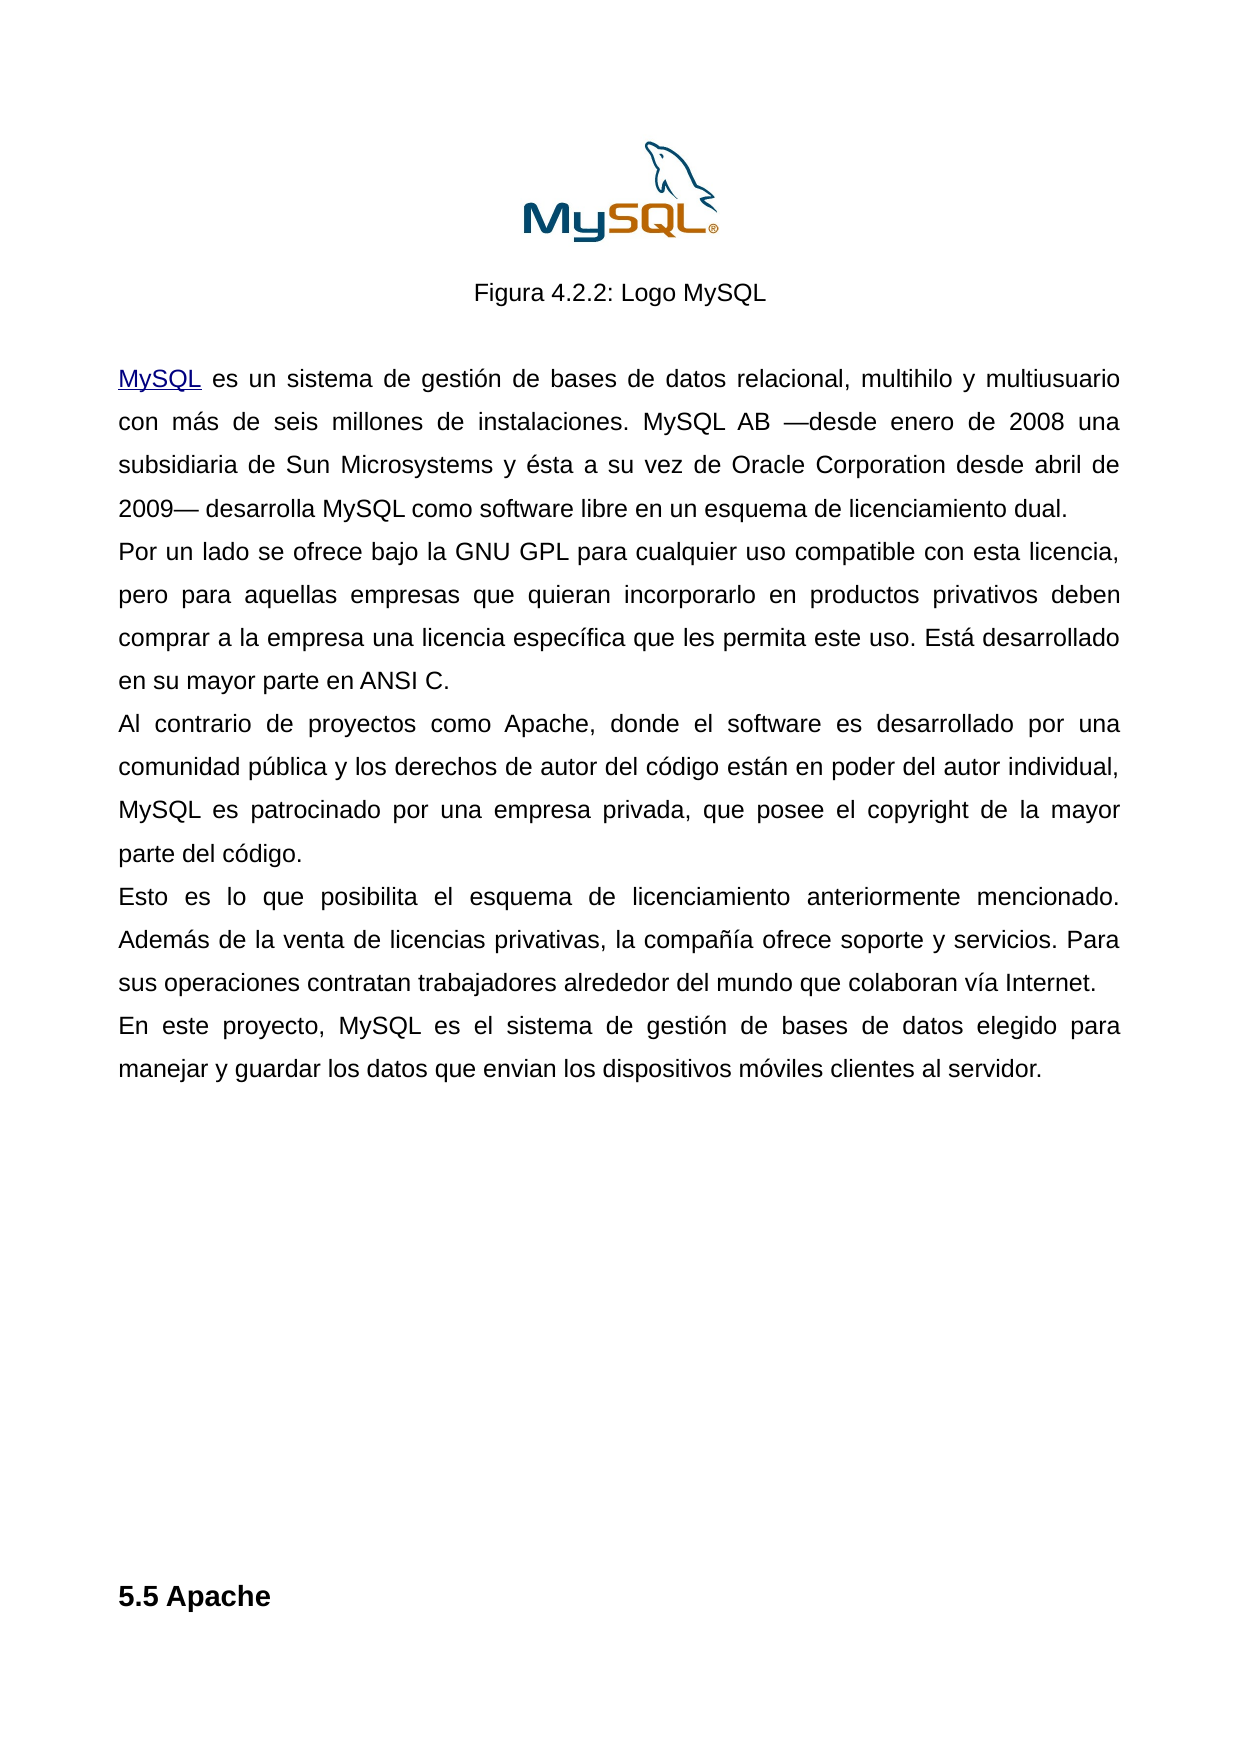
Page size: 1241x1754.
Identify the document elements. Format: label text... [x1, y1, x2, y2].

picture [520, 118, 720, 264]
text En este proyecto, MySQL es el sistema de gestión de bases de datos elegido para manejar y guardar los datos que envian los dispositivos móviles clientes al servidor. [118, 1011, 1122, 1083]
text Al contrario de proyectos como Apache, donde el software es desarrollado por una comunidad pública y los derechos de autor del código están en poder del autor individual, MySQL es patrocinado por una empresa privada, que posee el copyright de la mayor parte del código. [118, 709, 1122, 867]
text Esto es lo que posibilita el esquema de licenciamiento anteriormente mencionado. Además de la venta de licencias privativas, la compañía ofrece soporte y servicios. Para sus operaciones contratan trabajadores alrededor del mundo que colaboran vía Internet. [118, 882, 1122, 997]
text Figura 4.2.2: Logo MySQL [118, 264, 1122, 307]
text Por un lado se ofrece bajo la GNU GPL para cualquier uso compatible con esta licencia, pero para aquellas empresas que quieran incorporarlo en productos privativos deben comprar a la empresa una licencia específica que les permita este uso. Está desarrollado en su mayor parte en ANSI C. [118, 537, 1122, 695]
text MySQL es un sistema de gestión de bases de datos relacional, multihilo y multiusuario con más de seis millones de instalaciones. MySQL AB —desde enero de 2008 una subsidiaria de Sun Microsystems y ésta a su vez de Oracle Corporation desde abril de 2009— desarrolla MySQL como software libre en un esquema de licenciamiento dual. [118, 364, 1122, 522]
text 5.5 Apache [118, 1579, 1122, 1612]
